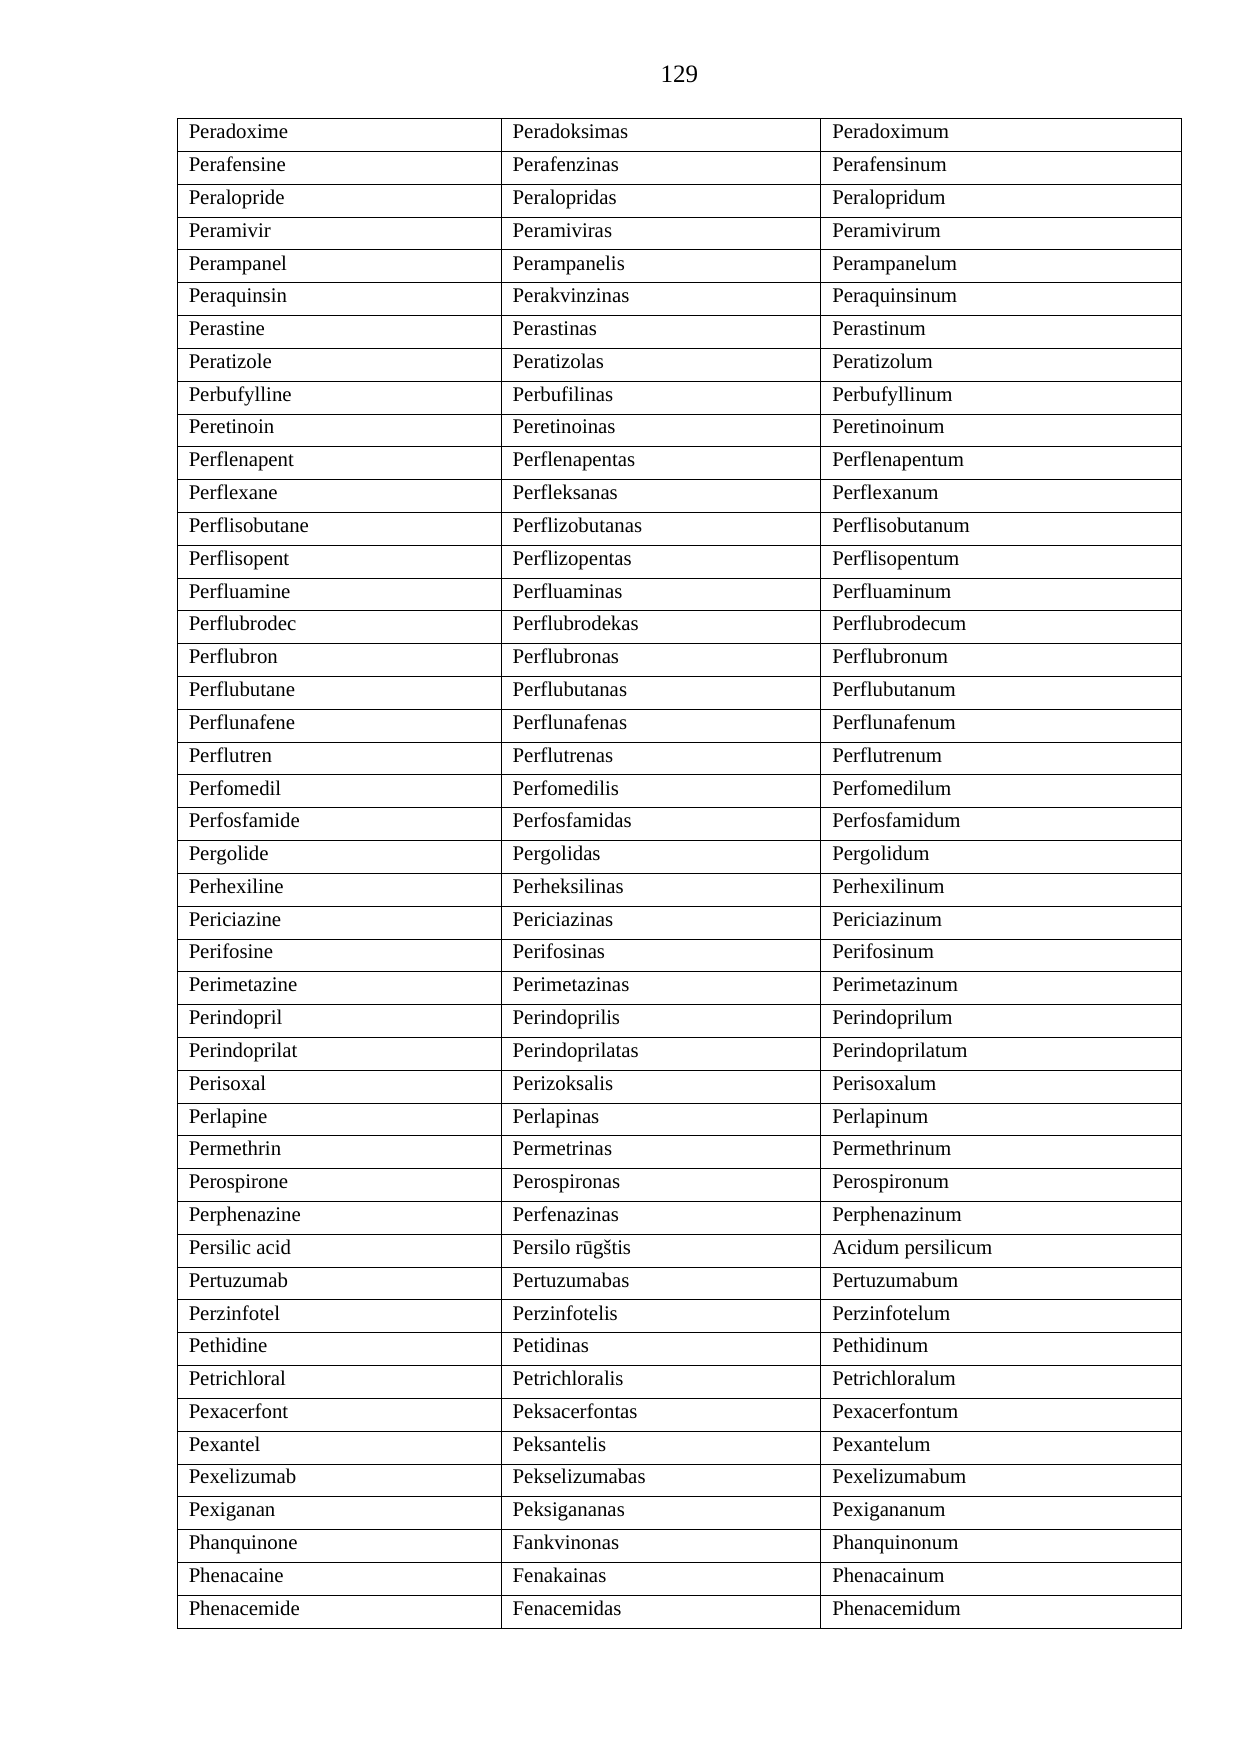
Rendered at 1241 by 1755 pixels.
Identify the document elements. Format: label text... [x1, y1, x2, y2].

table_cell Peralopride [178, 185, 501, 217]
table_cell Perizoksalis [502, 1071, 820, 1102]
table_cell Perfosfamidum [821, 808, 1181, 840]
table_cell Perflutrenum [821, 743, 1181, 774]
table_cell Perfomedil [178, 775, 501, 807]
table_cell Perfluaminas [502, 579, 820, 610]
table_cell Peramivirum [821, 218, 1181, 249]
table_cell Perflutrenas [502, 743, 820, 774]
table_cell Perakvinzinas [502, 283, 820, 315]
table_cell Perifosinum [821, 940, 1181, 971]
table_cell Perbufilinas [502, 382, 820, 413]
table_cell Perindoprilatas [502, 1038, 820, 1070]
table_cell Phenacemide [178, 1596, 501, 1627]
table_cell Perfomedilum [821, 775, 1181, 807]
table_cell Pexelizumabum [821, 1465, 1181, 1496]
table_cell Pexacerfontum [821, 1399, 1181, 1431]
table_cell Perindoprilum [821, 1005, 1181, 1037]
table_cell Perafenzinas [502, 152, 820, 184]
table_cell Perospironas [502, 1169, 820, 1201]
table_cell Peradoksimas [502, 119, 820, 151]
table_cell Peralopridas [502, 185, 820, 217]
table_cell Fenacemidas [502, 1596, 820, 1627]
table_cell Pergolidum [821, 841, 1181, 873]
table_cell Perflizobutanas [502, 513, 820, 545]
table_cell Perflubrodec [178, 611, 501, 643]
table_cell Peretinoinum [821, 415, 1181, 446]
table_cell Peratizolas [502, 349, 820, 381]
table_cell Perindoprilis [502, 1005, 820, 1037]
table_cell Permetrinas [502, 1136, 820, 1168]
table_cell Peretinoin [178, 415, 501, 446]
table_cell Perflubutane [178, 677, 501, 709]
table_cell Perospironum [821, 1169, 1181, 1201]
table_cell Peramiviras [502, 218, 820, 249]
table_cell Perisoxalum [821, 1071, 1181, 1102]
table_cell Perafensine [178, 152, 501, 184]
table_cell Perfomedilis [502, 775, 820, 807]
table_cell Perheksilinas [502, 874, 820, 906]
table_cell Perzinfotelum [821, 1300, 1181, 1332]
table_cell Pertuzumab [178, 1268, 501, 1299]
table_cell Peksantelis [502, 1432, 820, 1463]
table_cell Perisoxal [178, 1071, 501, 1102]
table_cell Perfosfamide [178, 808, 501, 840]
table_cell Perfosfamidas [502, 808, 820, 840]
table_cell Perastine [178, 316, 501, 348]
table_cell Pethidinum [821, 1333, 1181, 1365]
table_cell Perlapine [178, 1104, 501, 1135]
table_cell Peralopridum [821, 185, 1181, 217]
table_cell Fenakainas [502, 1563, 820, 1595]
table_cell Pexiganan [178, 1497, 501, 1529]
table_cell Perfenazinas [502, 1202, 820, 1234]
table_cell Perhexilinum [821, 874, 1181, 906]
table_cell Pexantel [178, 1432, 501, 1463]
table_cell Perflubutanas [502, 677, 820, 709]
table_cell Perflisobutane [178, 513, 501, 545]
table_cell Peksigananas [502, 1497, 820, 1529]
table_cell Peradoxime [178, 119, 501, 151]
table_cell Perampanelum [821, 250, 1181, 282]
table_cell Perfluamine [178, 579, 501, 610]
table_cell Permethrinum [821, 1136, 1181, 1168]
table_cell Perflenapentas [502, 447, 820, 479]
table_cell Pertuzumabum [821, 1268, 1181, 1299]
table_cell Perifosine [178, 940, 501, 971]
table_cell Peksacerfontas [502, 1399, 820, 1431]
table_cell Perflunafenas [502, 710, 820, 742]
table_cell Perampanel [178, 250, 501, 282]
table_cell Perflisopent [178, 546, 501, 577]
table_cell Perindoprilatum [821, 1038, 1181, 1070]
table_cell Perindopril [178, 1005, 501, 1037]
table_cell Perflubutanum [821, 677, 1181, 709]
table_cell Periciazine [178, 907, 501, 938]
table_cell Perimetazine [178, 972, 501, 1004]
table_cell Pethidine [178, 1333, 501, 1365]
table_cell Perflenapentum [821, 447, 1181, 479]
table_cell Pergolide [178, 841, 501, 873]
table_cell Perflexanum [821, 480, 1181, 512]
table_cell Pergolidas [502, 841, 820, 873]
table_cell Perflutren [178, 743, 501, 774]
table_cell Perflexane [178, 480, 501, 512]
table_cell Perflubrodecum [821, 611, 1181, 643]
table_cell Perimetazinum [821, 972, 1181, 1004]
table_cell Perafensinum [821, 152, 1181, 184]
table_cell Fankvinonas [502, 1530, 820, 1562]
table_cell Acidum persilicum [821, 1235, 1181, 1267]
table_cell Perampanelis [502, 250, 820, 282]
table_cell Perphenazine [178, 1202, 501, 1234]
table_cell Perbufylline [178, 382, 501, 413]
table_cell Periciazinum [821, 907, 1181, 938]
table_cell Phenacemidum [821, 1596, 1181, 1627]
table_cell Perlapinum [821, 1104, 1181, 1135]
table_cell Perospirone [178, 1169, 501, 1201]
table_cell Perflubronas [502, 644, 820, 676]
table_cell Perflenapent [178, 447, 501, 479]
table_cell Pexelizumab [178, 1465, 501, 1496]
table_cell Persilic acid [178, 1235, 501, 1267]
table_cell Pexacerfont [178, 1399, 501, 1431]
table_cell Perphenazinum [821, 1202, 1181, 1234]
table_cell Pexigananum [821, 1497, 1181, 1529]
table_cell Perflunafene [178, 710, 501, 742]
table_cell Permethrin [178, 1136, 501, 1168]
table_cell Petrichloralum [821, 1366, 1181, 1398]
table_cell Perflubron [178, 644, 501, 676]
table_cell Peraquinsinum [821, 283, 1181, 315]
table_cell Perbufyllinum [821, 382, 1181, 413]
table_cell Perimetazinas [502, 972, 820, 1004]
table_cell Perflunafenum [821, 710, 1181, 742]
table_cell Peretinoinas [502, 415, 820, 446]
table_cell Perindoprilat [178, 1038, 501, 1070]
table_cell Perastinas [502, 316, 820, 348]
table_cell Peratizole [178, 349, 501, 381]
table_cell Peradoximum [821, 119, 1181, 151]
table_cell Persilo rūgštis [502, 1235, 820, 1267]
table_cell Perflizopentas [502, 546, 820, 577]
table_cell Perflisobutanum [821, 513, 1181, 545]
table_cell Perflubronum [821, 644, 1181, 676]
table_cell Phenacainum [821, 1563, 1181, 1595]
table_cell Perifosinas [502, 940, 820, 971]
table_cell Petidinas [502, 1333, 820, 1365]
table_cell Phenacaine [178, 1563, 501, 1595]
table_cell Perfluaminum [821, 579, 1181, 610]
table_cell Peratizolum [821, 349, 1181, 381]
table_cell Perastinum [821, 316, 1181, 348]
table_cell Peramivir [178, 218, 501, 249]
table_cell Pexantelum [821, 1432, 1181, 1463]
table_cell Phanquinonum [821, 1530, 1181, 1562]
table_cell Pertuzumabas [502, 1268, 820, 1299]
table_cell Phanquinone [178, 1530, 501, 1562]
table_cell Periciazinas [502, 907, 820, 938]
table_cell Petrichloral [178, 1366, 501, 1398]
table_cell Perflisopentum [821, 546, 1181, 577]
table_cell Perzinfotelis [502, 1300, 820, 1332]
table_cell Perfleksanas [502, 480, 820, 512]
table_cell Pekselizumabas [502, 1465, 820, 1496]
table_cell Perflubrodekas [502, 611, 820, 643]
table_cell Perlapinas [502, 1104, 820, 1135]
table_cell Petrichloralis [502, 1366, 820, 1398]
table_cell Perzinfotel [178, 1300, 501, 1332]
table_cell Peraquinsin [178, 283, 501, 315]
table_cell Perhexiline [178, 874, 501, 906]
